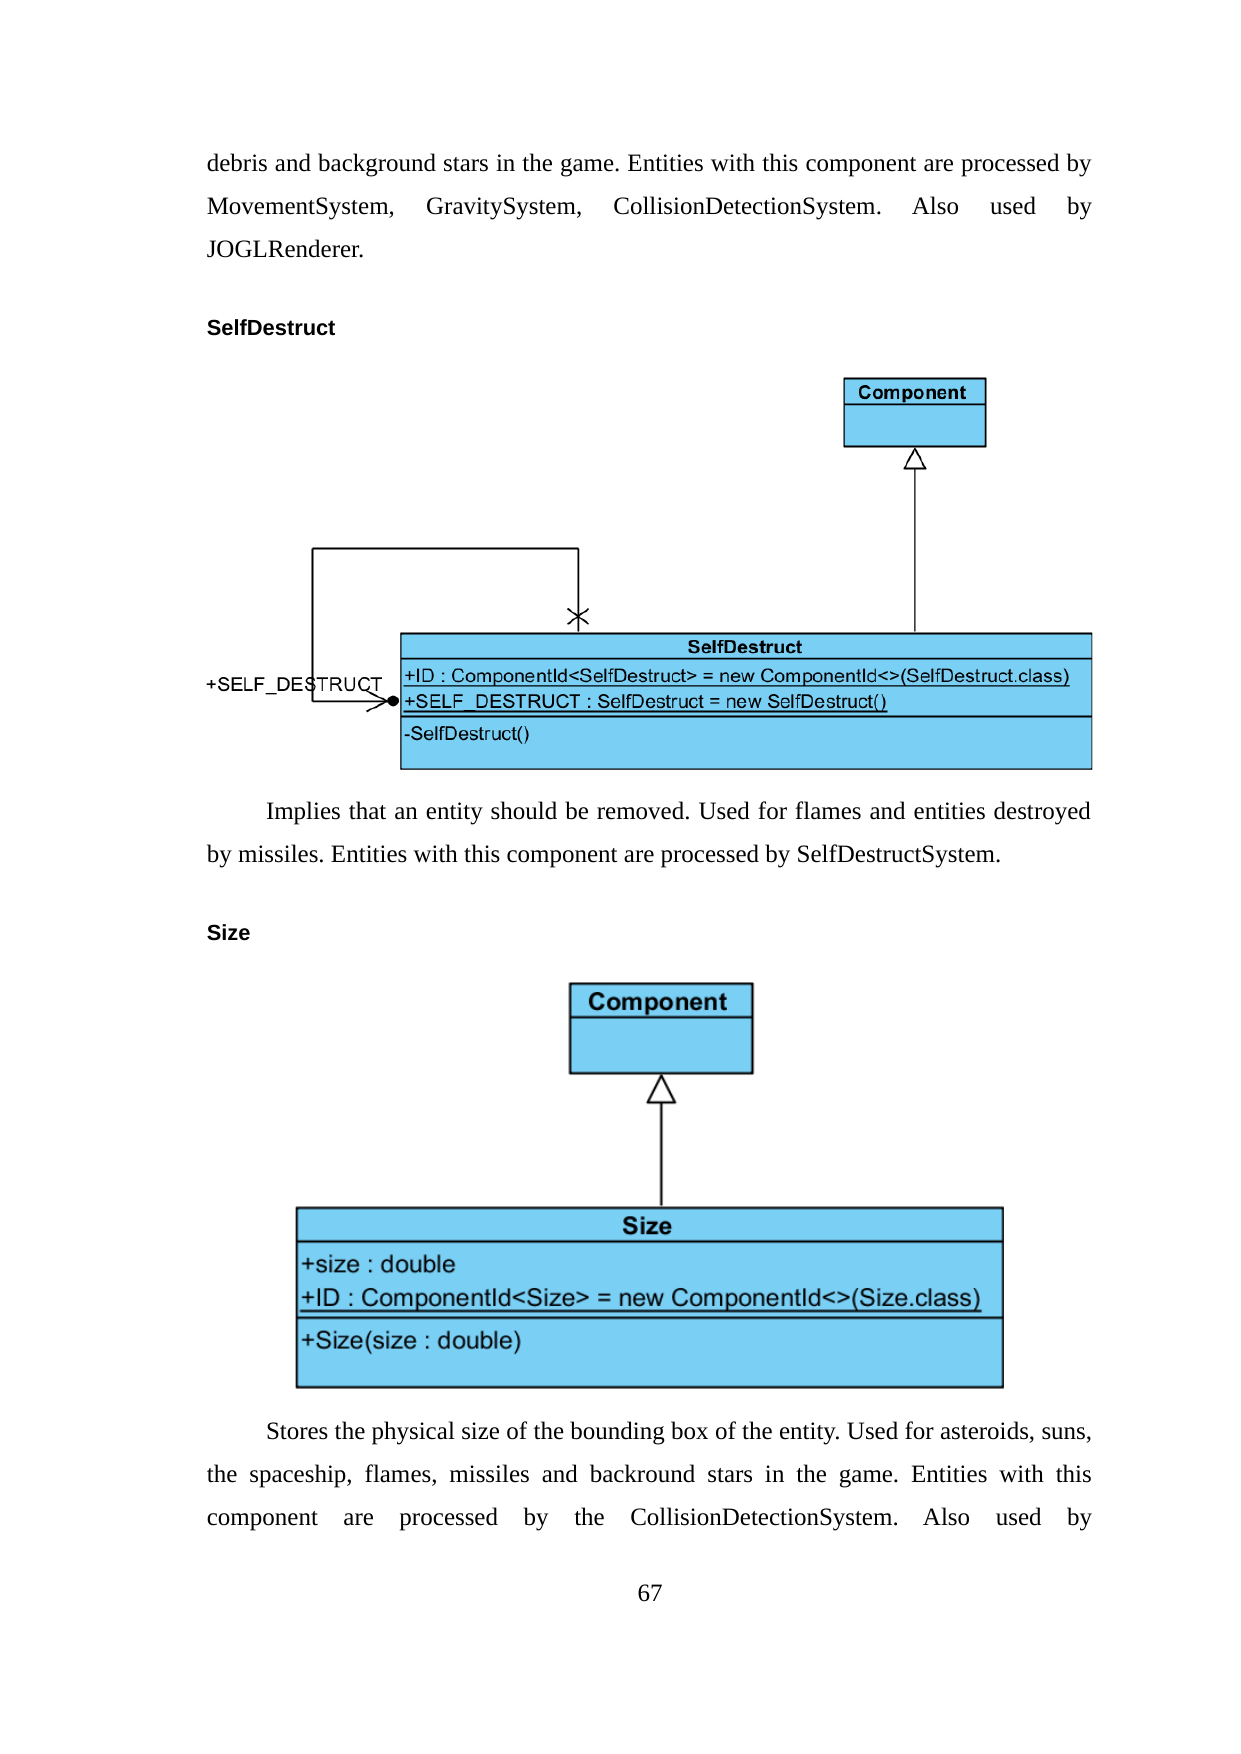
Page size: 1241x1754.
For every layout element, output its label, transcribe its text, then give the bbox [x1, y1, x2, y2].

subtitle SelfDestruct [207, 314, 1093, 340]
text debris and background stars in the game. Entities with this component are processed by MovementSystem, GravitySystem, CollisionDetectionSystem. Also used by JOGLRenderer. [207, 148, 1093, 263]
subtitle Size [207, 920, 1093, 945]
text Stores the physical size of the bounding box of the entity. Used for asteroids, suns, the spaceship, flames, missiles and backround stars in the game. Entities with this component are processed by the CollisionDetectionSystem. Also used by [207, 1416, 1093, 1531]
picture [295, 982, 1004, 1389]
text Implies that an entity should be removed. Used for flames and entities destroyed by missiles. Entities with this component are processed by SelfDestructSystem. [207, 796, 1093, 868]
picture [206, 377, 1093, 770]
